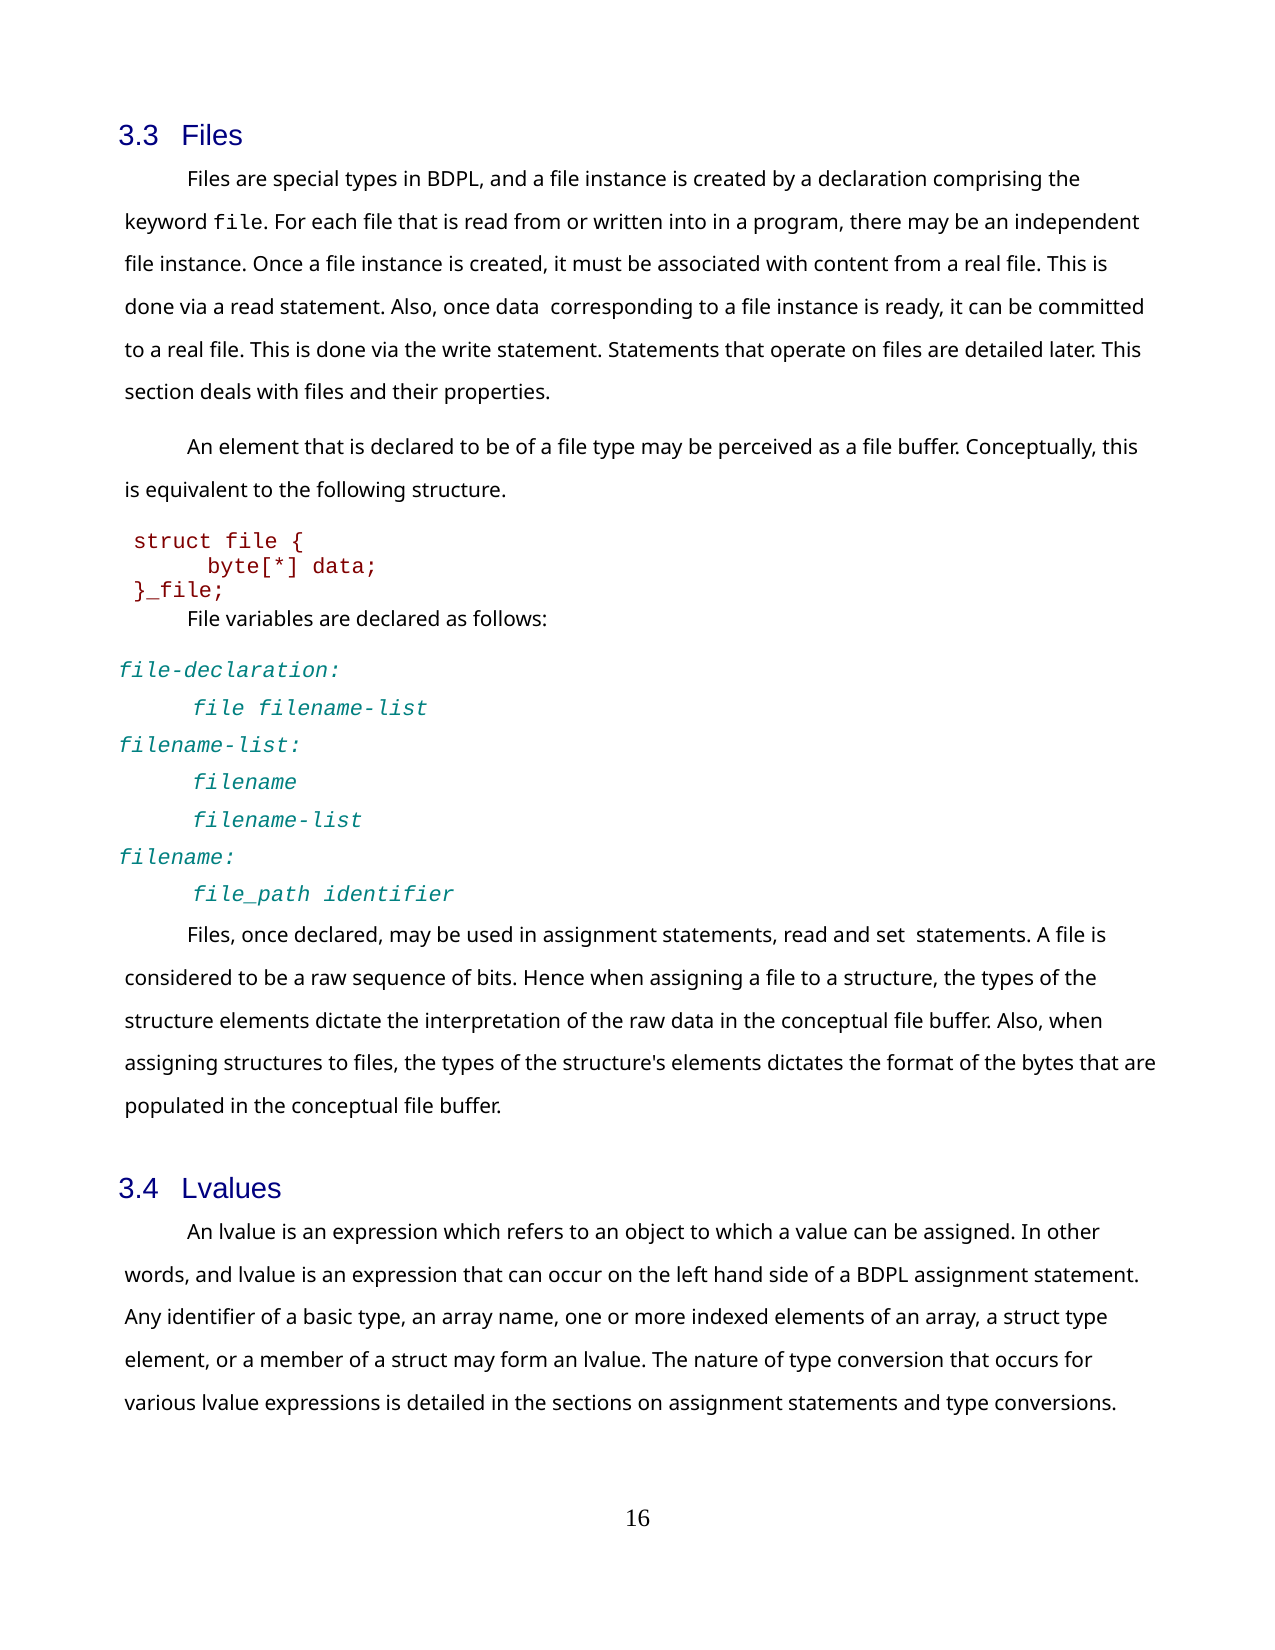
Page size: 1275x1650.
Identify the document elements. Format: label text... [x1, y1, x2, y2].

text }_file; [133, 580, 1157, 604]
text filename-list: [118, 734, 1157, 759]
subtitle Lvalues [118, 1171, 1157, 1205]
text File variables are declared as follows: [124, 604, 1157, 633]
text file_path identifier [118, 883, 1157, 908]
text byte[*] data; [133, 555, 1157, 580]
text Files, once declared, may be used in assignment statements, read and set statements. A file is considered to be a raw sequence of bits. Hence when assigning a file to a structure, the types of the structure elements dictate the interpretation of the raw data in the conceptual file buffer. Also, when assigning structures to files, the types of the structure's elements dictates the format of the bytes that are populated in the conceptual file buffer. [124, 921, 1157, 1119]
text filename [118, 771, 1157, 796]
text filename: [118, 846, 1157, 871]
text filename-list [118, 809, 1157, 833]
text file-declaration: [118, 659, 1157, 684]
text struct file { [133, 530, 1157, 555]
text Files are special types in BDPL, and a file instance is created by a declaration comprising the keyword file. For each file that is read from or written into in a program, there may be an independent file instance. Once a file instance is created, it must be associated with content from a real file. This is done via a read statement. Also, once data corresponding to a file instance is ready, it can be committed to a real file. This is done via the write statement. Statements that operate on files are detailed later. This section deals with files and their properties. [124, 164, 1157, 406]
text An element that is declared to be of a file type may be perceived as a file buffer. Conceptually, this is equivalent to the following structure. [124, 432, 1157, 503]
text file filename-list [118, 697, 1157, 722]
text An lvalue is an expression which refers to an object to which a value can be assigned. In other words, and lvalue is an expression that can occur on the left hand side of a BDPL assignment statement. Any identifier of a basic type, an array name, one or more indexed elements of an array, a struct type element, or a member of a struct may form an lvalue. The nature of type conversion that occurs for various lvalue expressions is detailed in the sections on assignment statements and type conversions. [124, 1217, 1157, 1416]
subtitle Files [118, 118, 1157, 152]
